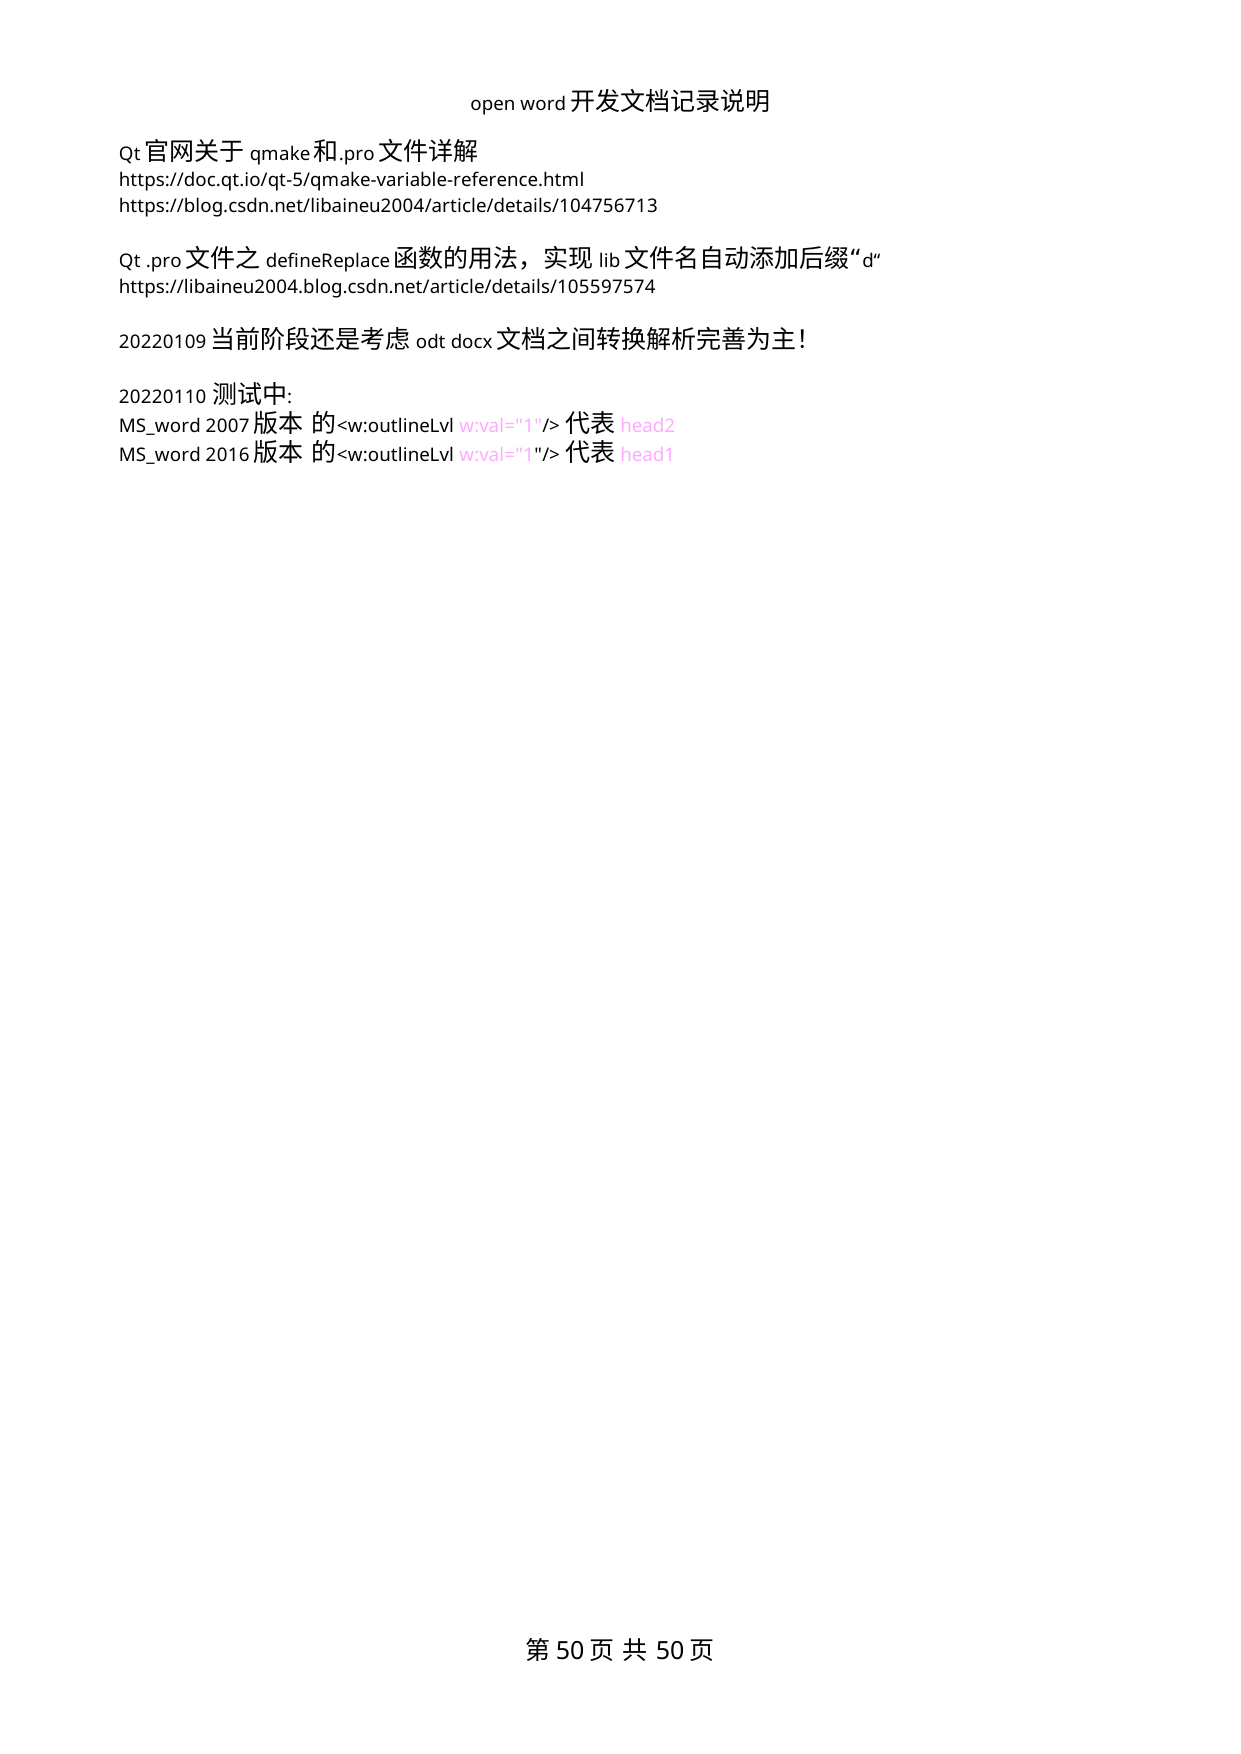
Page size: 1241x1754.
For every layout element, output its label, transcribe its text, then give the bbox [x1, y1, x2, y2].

text 20220110 测试中: [119, 380, 1121, 409]
text 20220109当前阶段还是考虑odt docx文档之间转换解析完善为主！ [119, 325, 1121, 354]
text https://doc.qt.io/qt-5/qmake-variable-reference.html [119, 166, 1121, 192]
text MS_word 2016版本 的<w:outlineLvl w:val="1"/> 代表head1 [119, 438, 1121, 467]
text https://libaineu2004.blog.csdn.net/article/details/105597574 [119, 273, 1121, 299]
text Qt .pro文件之defineReplace函数的用法，实现lib文件名自动添加后缀“d“ [119, 244, 1121, 273]
text Qt官网关于qmake和.pro文件详解 [119, 137, 1121, 166]
text https://blog.csdn.net/libaineu2004/article/details/104756713 [119, 192, 1121, 218]
text MS_word 2007版本 的<w:outlineLvl w:val="1"/> 代表head2 [119, 409, 1121, 438]
